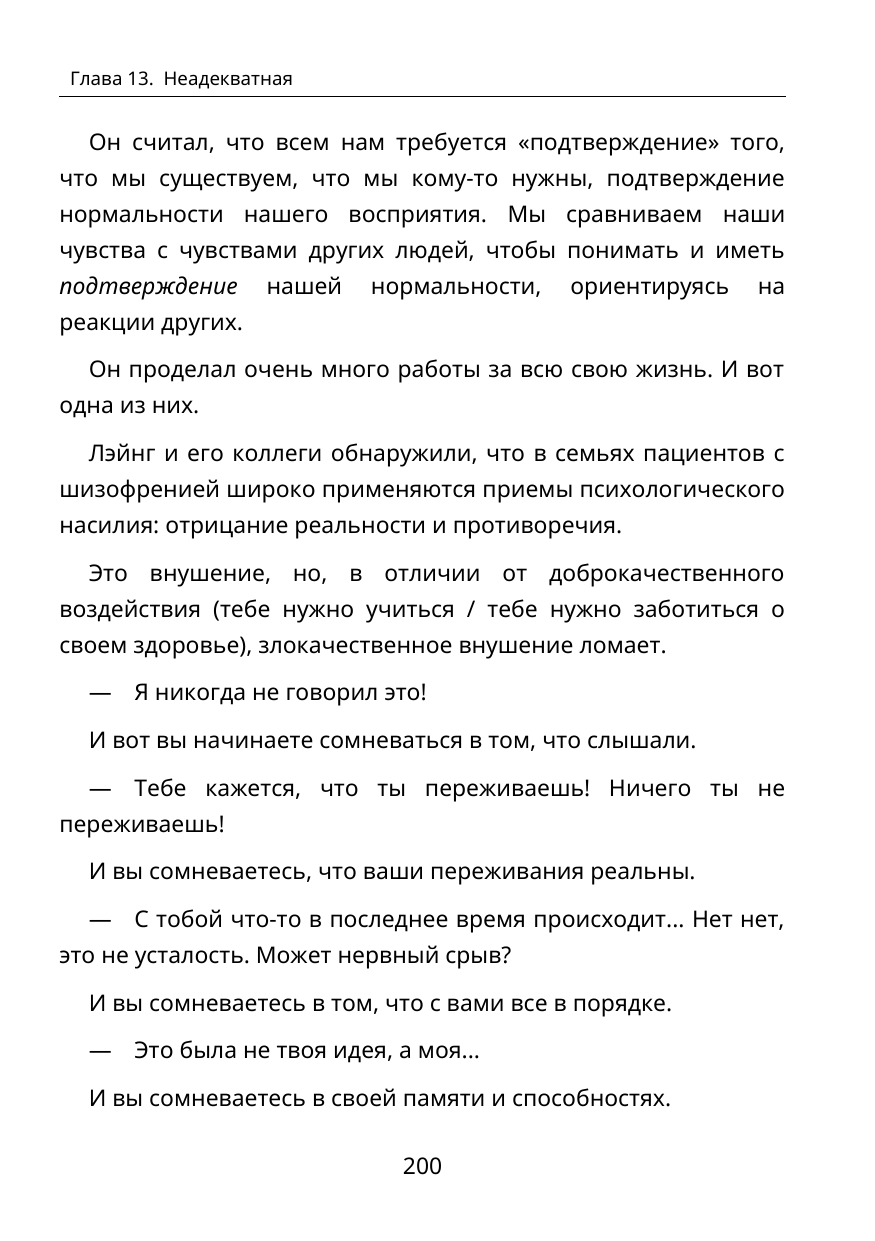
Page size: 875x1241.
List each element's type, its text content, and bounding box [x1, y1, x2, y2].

list Это была не твоя идея, а моя... [59, 1034, 786, 1066]
text Это внушение, но, в отличии от доброкачественного воздействия (тебе нужно учиться / тебе нужно заботиться о своем здоровье), злокачественное внушение ломает. [59, 557, 786, 660]
text И вот вы начинаете сомневаться в том, что слышали. [59, 724, 786, 755]
text И вы сомневаетесь, что ваши переживания реальны. [59, 855, 786, 887]
text И вы сомневаетесь в том, что с вами все в порядке. [59, 987, 786, 1018]
text Лэйнг и его коллеги обнаружили, что в семьях пациентов с шизофренией широко применяются приемы психологического насилия: отрицание реальности и противоречия. [59, 437, 786, 540]
list Тебе кажется, что ты переживаешь! Ничего ты не переживаешь! [59, 772, 786, 839]
list Я никогда не говорил это! [59, 676, 786, 707]
text Он проделал очень много работы за всю свою жизнь. И вот одна из них. [59, 353, 786, 421]
text И вы сомневаетесь в своей памяти и способностях. [59, 1082, 786, 1113]
text Он считал, что всем нам требуется «подтверждение» того, что мы существуем, что мы кому-то нужны, подтверждение нормальности нашего восприятия. Мы сравниваем наши чувства с чувствами других людей, чтобы понимать и иметь подтверждение нашей нормальности, ориентируясь на реакции других. [59, 126, 786, 337]
list С тобой что-то в последнее время происходит... Нет нет, это не усталость. Может нервный срыв? [59, 903, 786, 970]
